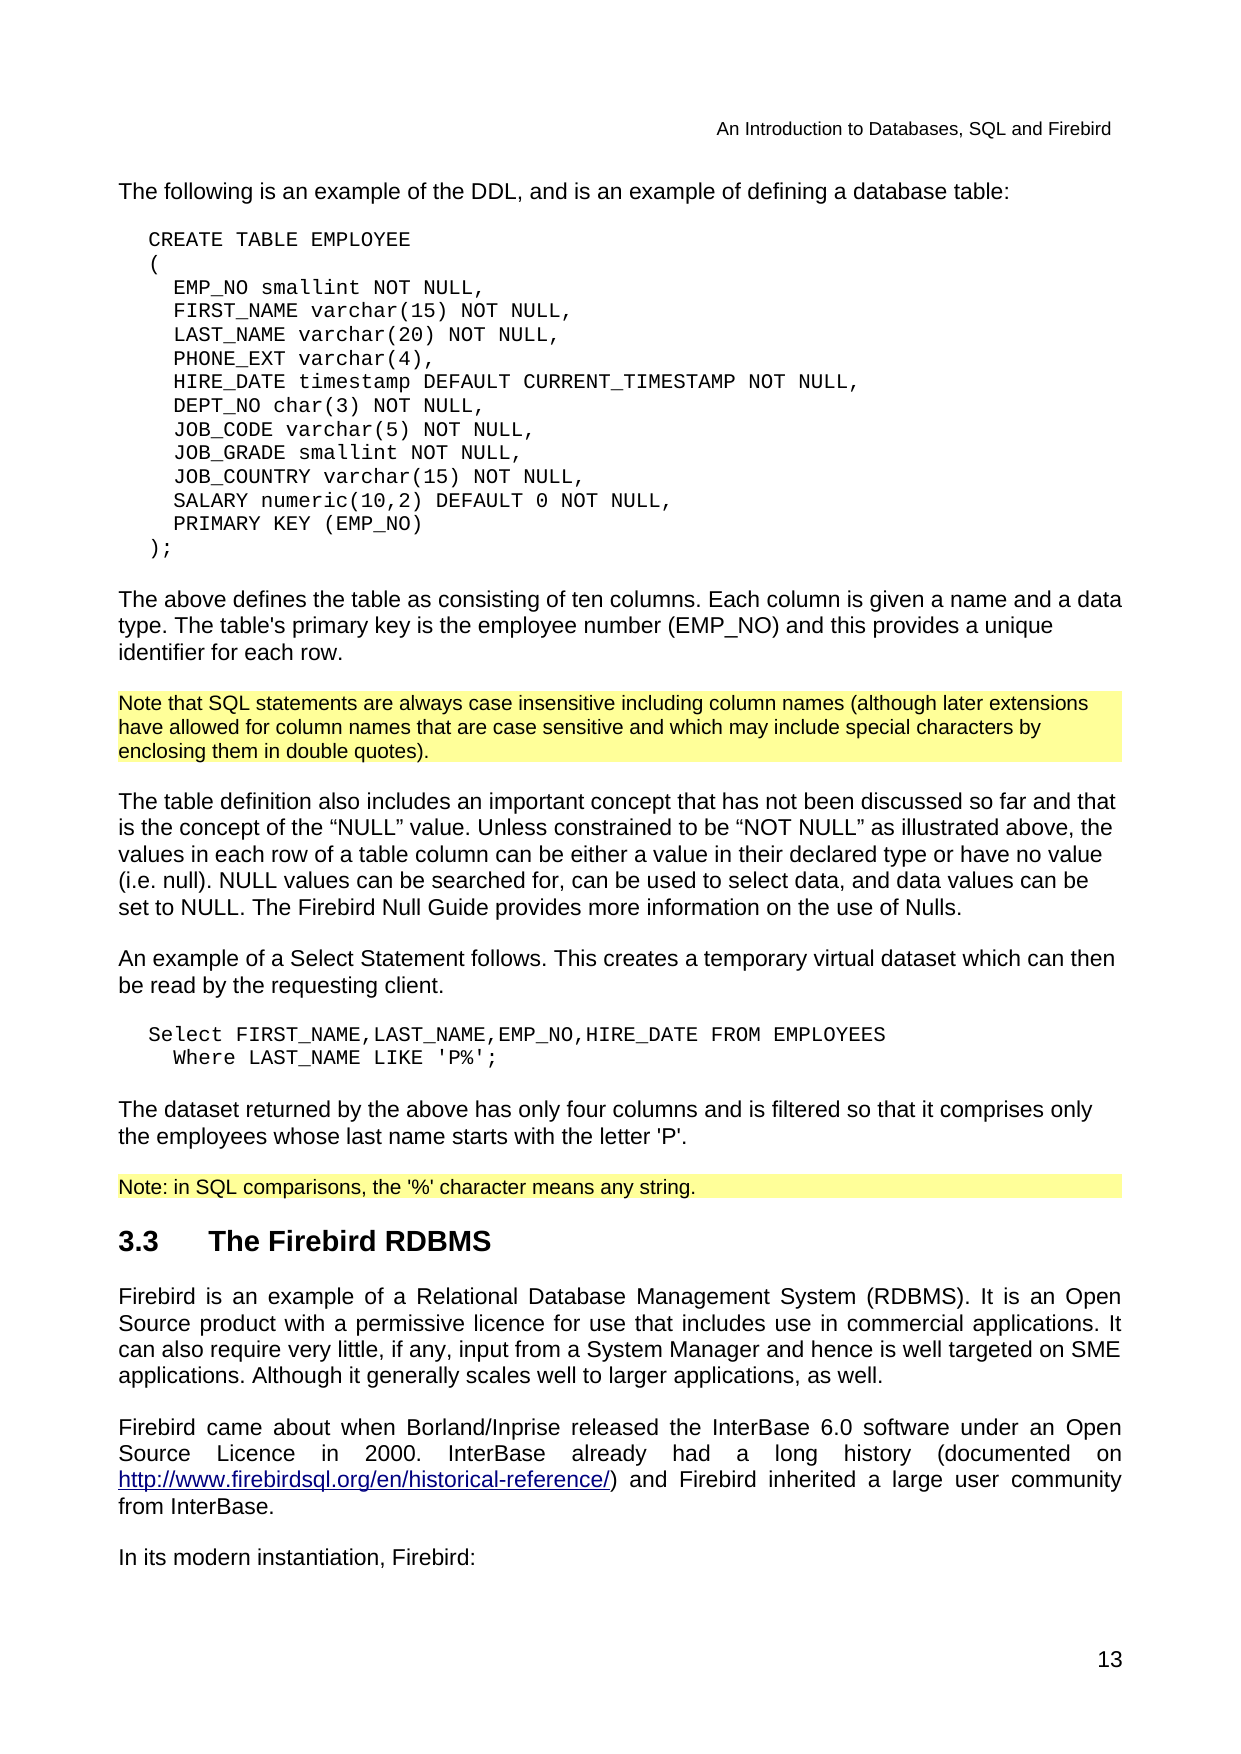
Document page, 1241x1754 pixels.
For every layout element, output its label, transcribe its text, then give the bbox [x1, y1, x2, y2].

text The above defines the table as consisting of ten columns. Each column is given a name and a data type. The table's primary key is the employee number (EMP_NO) and this provides a unique identifier for each row. [118, 586, 1122, 665]
text JOB_COUNTRY varchar(15) NOT NULL, [148, 466, 1122, 489]
text EMP_NO smallint NOT NULL, [148, 277, 1122, 300]
text ); [148, 537, 1122, 561]
text ( [148, 253, 1122, 277]
text LAST_NAME varchar(20) NOT NULL, [148, 324, 1122, 348]
text SALARY numeric(10,2) DEFAULT 0 NOT NULL, [148, 489, 1122, 513]
text Where LAST_NAME LIKE 'P%'; [148, 1047, 1122, 1071]
text CREATE TABLE EMPLOYEE [148, 229, 1122, 253]
text In its modern instantiation, Firebird: [118, 1544, 1122, 1570]
text The following is an example of the DDL, and is an example of defining a database table: [118, 178, 1122, 204]
text PHONE_EXT varchar(4), [148, 348, 1122, 371]
text Note: in SQL comparisons, the '%' character means any string. [118, 1174, 1122, 1198]
text An example of a Select Statement follows. This creates a temporary virtual dataset which can then be read by the requesting client. [118, 945, 1122, 998]
text HIRE_DATE timestamp DEFAULT CURRENT_TIMESTAMP NOT NULL, [148, 371, 1122, 395]
text The dataset returned by the above has only four columns and is filtered so that it comprises only the employees whose last name starts with the letter 'P'. [118, 1096, 1122, 1149]
text The table definition also includes an important concept that has not been discussed so far and that is the concept of the “NULL” value. Unless constrained to be “NOT NULL” as illustrated above, the values in each row of a table column can be either a value in their declared type or have no value (i.e. null). NULL values can be searched for, can be used to select data, and data values can be set to NULL. The Firebird Null Guide provides more information on the use of Nulls. [118, 788, 1122, 920]
text Select FIRST_NAME,LAST_NAME,EMP_NO,HIRE_DATE FROM EMPLOYEES [148, 1023, 1122, 1047]
text PRIMARY KEY (EMP_NO) [148, 513, 1122, 537]
text Note that SQL statements are always case insensitive including column names (although later extensions have allowed for column names that are case sensitive and which may include special characters by enclosing them in double quotes). [118, 691, 1122, 762]
text FIRST_NAME varchar(15) NOT NULL, [148, 300, 1122, 324]
subtitle The Firebird RDBMS [118, 1224, 1122, 1258]
text Firebird is an example of a Relational Database Management System (RDBMS). It is an Open Source product with a permissive licence for use that includes use in commercial applications. It can also require very little, if any, input from a System Manager and hence is well targeted on SME applications. Although it generally scales well to larger applications, as well. [118, 1283, 1122, 1388]
text Firebird came about when Borland/Inprise released the InterBase 6.0 software under an Open Source Licence in 2000. InterBase already had a long history (documented on http://www.firebirdsql.org/en/historical-reference/) and Firebird inherited a large user community from InterBase. [118, 1413, 1122, 1519]
text JOB_CODE varchar(5) NOT NULL, [148, 419, 1122, 442]
text JOB_GRADE smallint NOT NULL, [148, 442, 1122, 466]
text DEPT_NO char(3) NOT NULL, [148, 395, 1122, 419]
